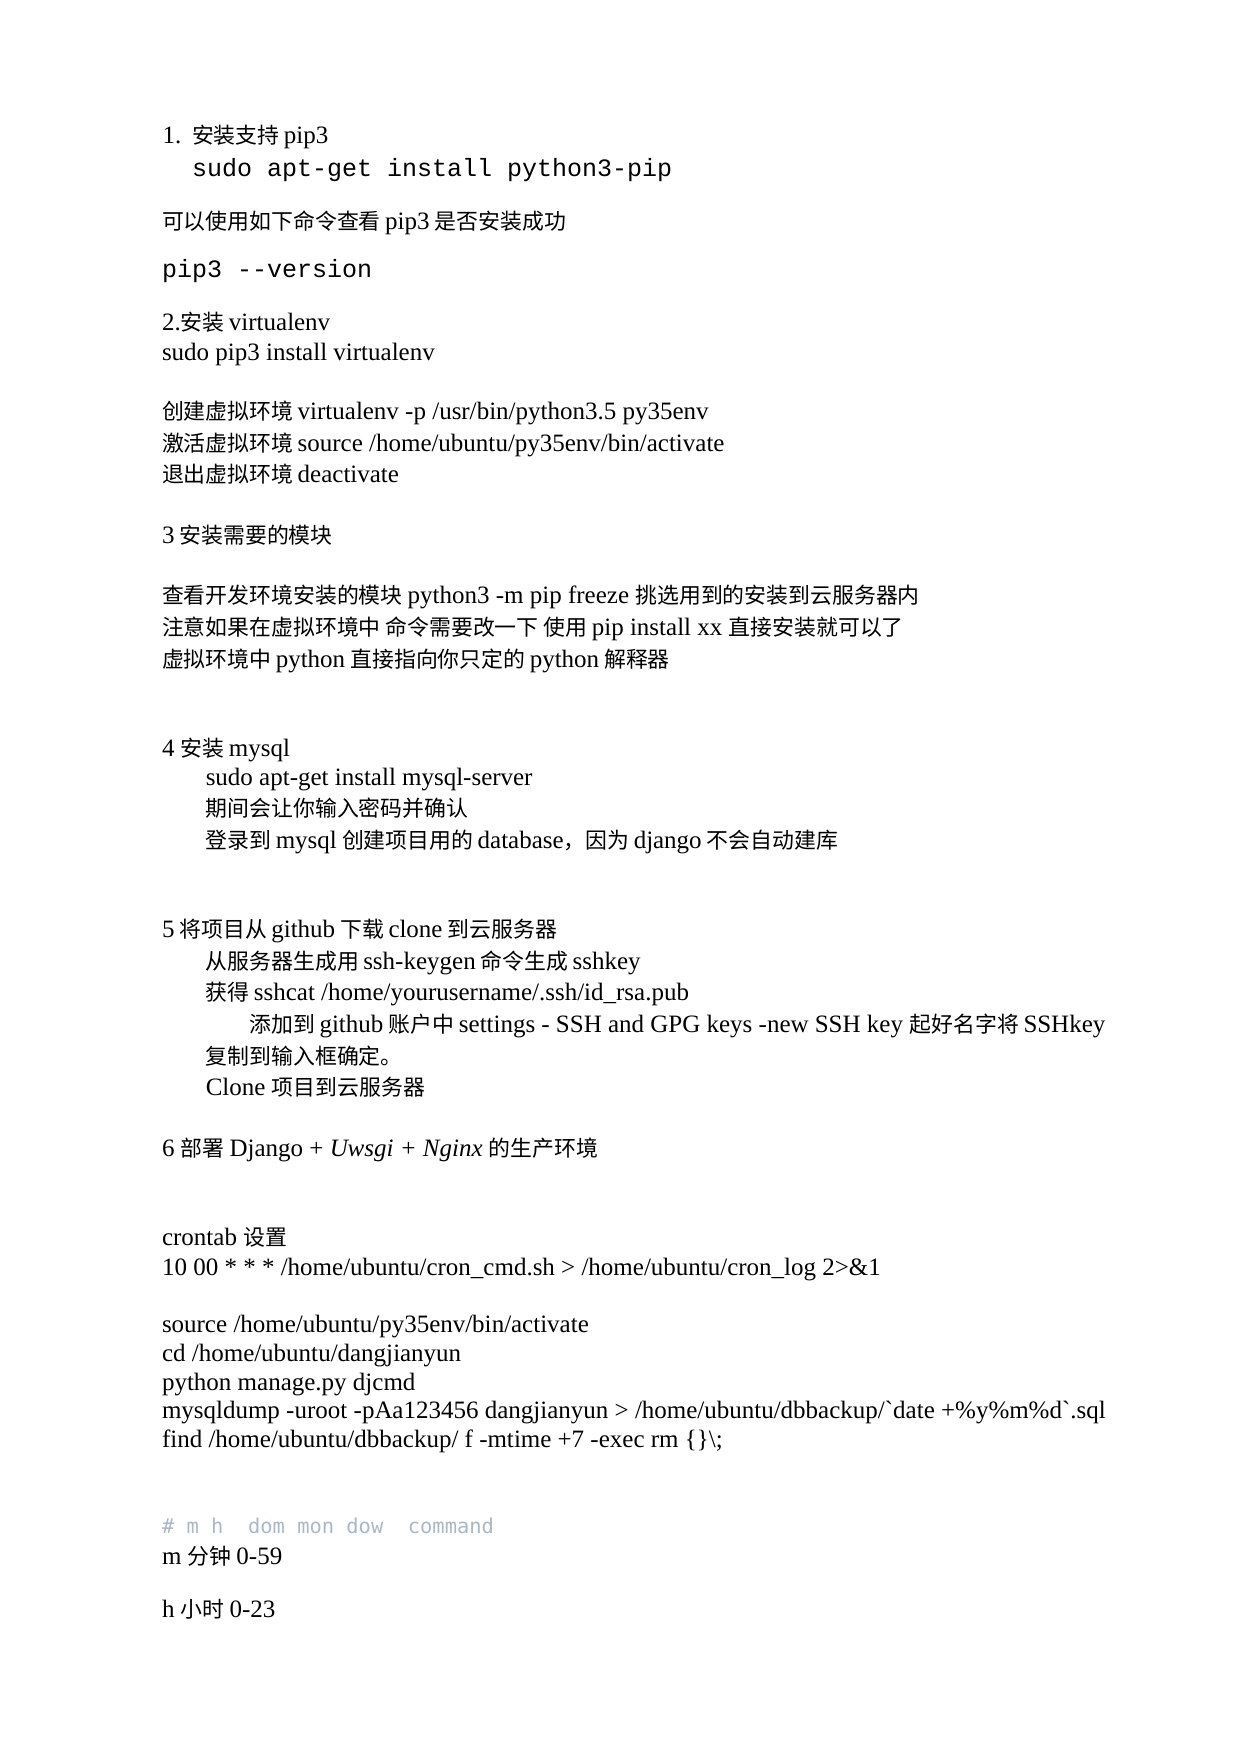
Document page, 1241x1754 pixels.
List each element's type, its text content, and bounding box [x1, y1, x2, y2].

text 查看开发环境安装的模块 python3 -m pip freeze 挑选用到的安装到云服务器内 [118, 578, 1122, 610]
text # m h dom mon dow command [118, 1510, 1122, 1539]
text sudo apt-get install mysql-server [118, 762, 1122, 791]
text 注意如果在虚拟环境中 命令需要改一下 使用pip install xx 直接安装就可以了 [118, 610, 1122, 642]
text crontab 设置 [118, 1220, 1122, 1252]
text h 小时 0-23 [118, 1592, 1122, 1623]
text 3安装需要的模块 [118, 518, 1122, 549]
text 6 部署 Django + Uwsgi + Nginx 的生产环境 [118, 1131, 1122, 1162]
text cd /home/ubuntu/dangjianyun [118, 1338, 1122, 1367]
text 添加到github账户中 settings - SSH and GPG keys -new SSH key 起好名字将SSHkey 复制到输入框确定。 [118, 1007, 1122, 1070]
text 退出虚拟环境deactivate [118, 457, 1122, 489]
text m 分钟 0-59 [118, 1539, 1122, 1571]
text 可以使用如下命令查看pip3是否安装成功 [118, 204, 1122, 236]
text 2.安装virtualenv [118, 305, 1122, 337]
text sudo pip3 install virtualenv [118, 337, 1122, 365]
text 激活虚拟环境source /home/ubuntu/py35env/bin/activate [118, 426, 1122, 457]
list 安装支持pip3 sudo apt-get install python3-pip [162, 118, 1122, 184]
text find /home/ubuntu/dbbackup/ f -mtime +7 -exec rm {}\; [118, 1424, 1122, 1453]
text 虚拟环境中python直接指向你只定的python解释器 [118, 642, 1122, 673]
text 期间会让你输入密码并确认 [118, 791, 1122, 823]
text 10 00 * * * /home/ubuntu/cron_cmd.sh > /home/ubuntu/cron_log 2>&1 [118, 1252, 1122, 1280]
text 4 安装mysql [118, 731, 1122, 762]
text mysqldump -uroot -pAa123456 dangjianyun > /home/ubuntu/dbbackup/`date +%y%m%d`.sql [118, 1395, 1122, 1424]
text 5将项目从github下载clone到云服务器 [118, 912, 1122, 944]
text Clone 项目到云服务器 [118, 1070, 1122, 1102]
text 创建虚拟环境virtualenv -p /usr/bin/python3.5 py35env [118, 394, 1122, 426]
text source /home/ubuntu/py35env/bin/activate [118, 1309, 1122, 1338]
text pip3 --version [118, 256, 1122, 285]
text 获得sshcat /home/yourusername/.ssh/id_rsa.pub [118, 975, 1122, 1007]
text python manage.py djcmd [118, 1367, 1122, 1395]
text 从服务器生成用ssh-keygen命令生成sshkey [118, 944, 1122, 975]
text 登录到mysql创建项目用的database，因为django不会自动建库 [118, 823, 1122, 854]
